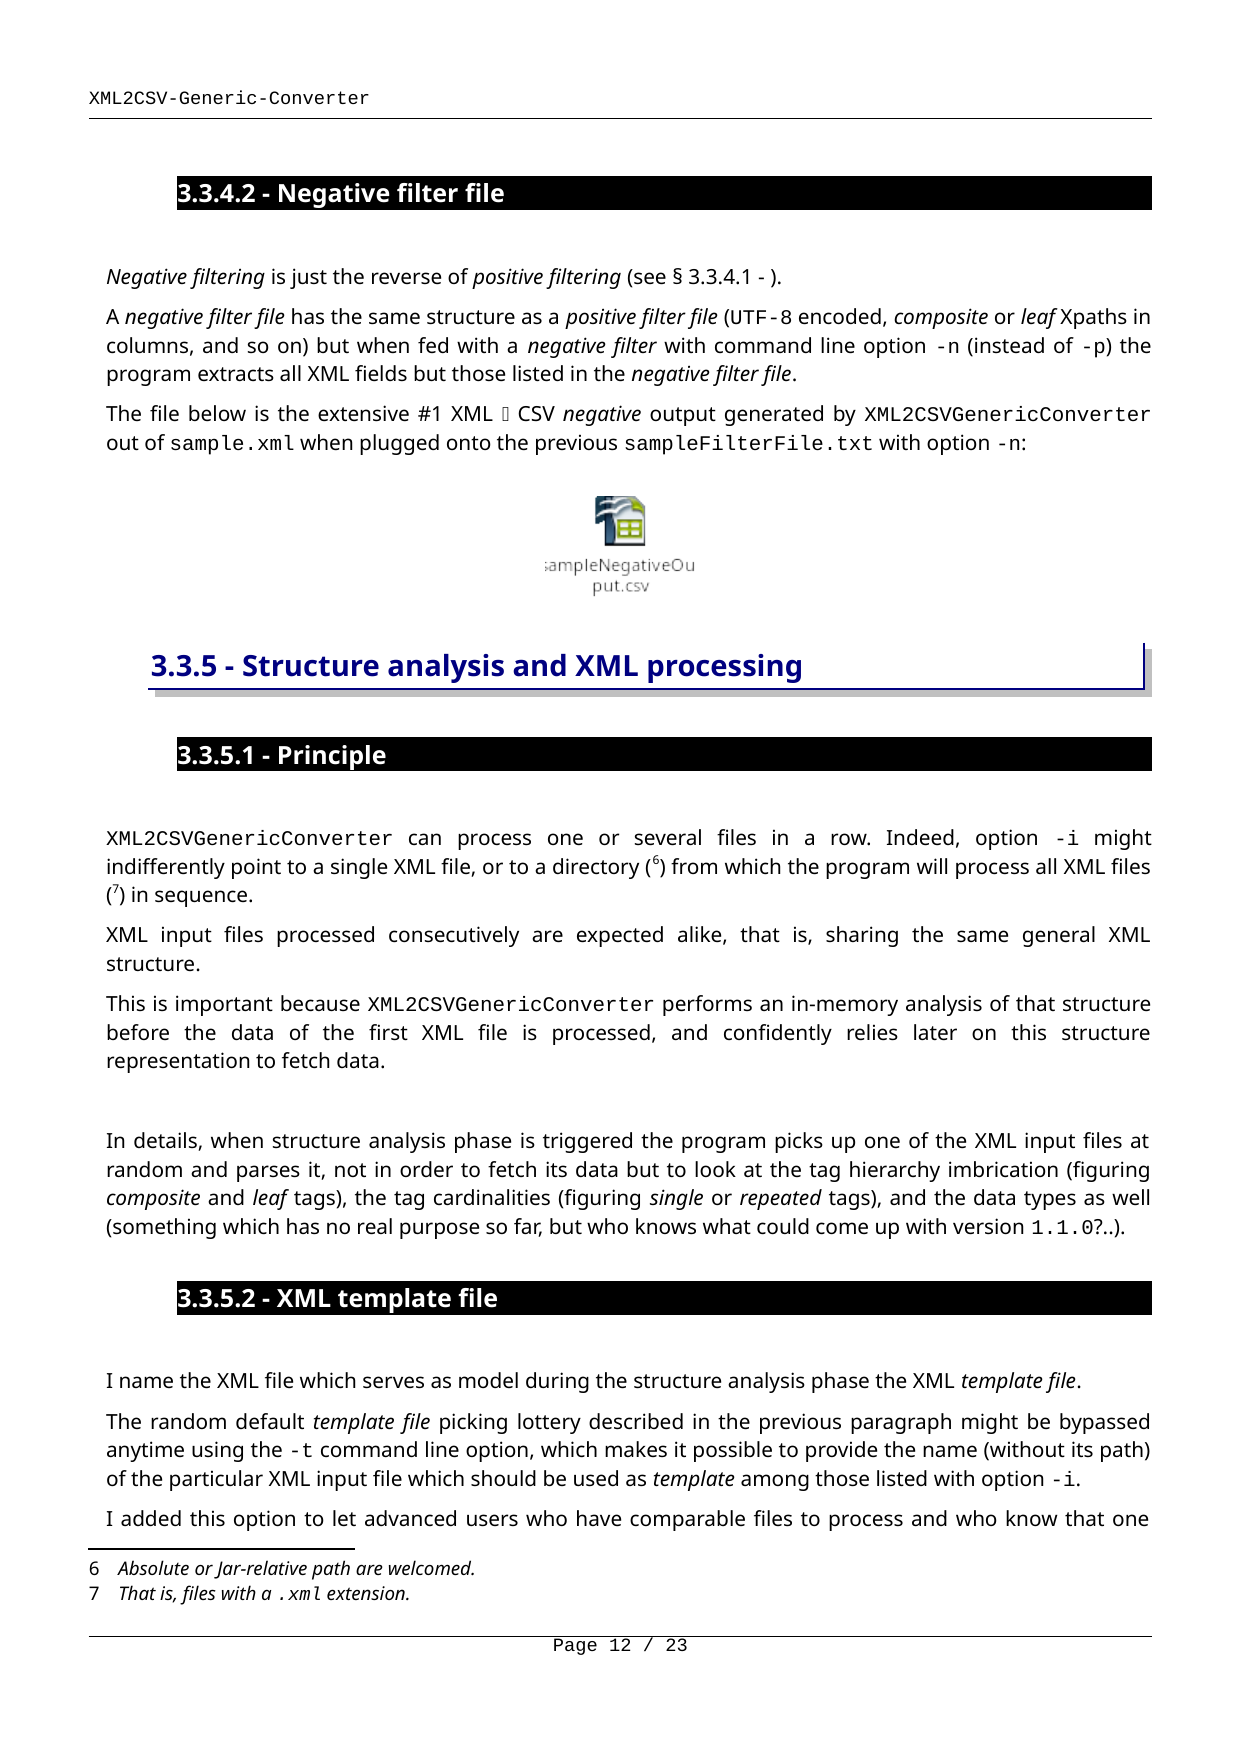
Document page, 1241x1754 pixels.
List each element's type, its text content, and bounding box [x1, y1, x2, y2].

text The random default template file picking lottery described in the previous paragraph might be bypassed anytime using the -t command line option, which makes it possible to provide the name (without its path) of the particular XML input file which should be used as template among those listed with option -i. [106, 1407, 1152, 1492]
text This is important because XML2CSVGenericConverter performs an in-memory analysis of that structure before the data of the first XML file is processed, and confidently relies later on this structure representation to fetch data. [106, 989, 1152, 1074]
text XML input files processed consecutively are expected alike, that is, sharing the same general XML structure. [106, 921, 1152, 977]
text That is, files with a .xml extension. [88, 1581, 1152, 1606]
text In details, when structure analysis phase is triggered the program picks up one of the XML input files at random and parses it, not in order to fetch its data but to look at the tag hierarchy imbrication (figuring composite and leaf tags), the tag cardinalities (figuring single or repeated tags), and the data types as well (something which has no real purpose so far, but who knows what could come up with version 1.1.0?..). [106, 1127, 1152, 1240]
subtitle Structure analysis and XML processing [148, 642, 1144, 688]
text Negative filtering is just the reverse of positive filtering (see § 3.3.4.1 - ). [106, 262, 1152, 290]
subtitle Principle [177, 737, 1152, 771]
text A negative filter file has the same structure as a positive filter file (UTF-8 encoded, composite or leaf Xpaths in columns, and so on) but when fed with a negative filter with command line option -n (instead of -p) the program extracts all XML fields but those listed in the negative filter file. [106, 302, 1152, 388]
text XML2CSVGenericConverter can process one or several files in a row. Indeed, option -i might indifferently point to a single XML file, or to a directory () from which the program will process all XML files () in sequence. [106, 823, 1152, 909]
subtitle Negative filter file [177, 176, 1152, 210]
text I name the XML file which serves as model during the structure analysis phase the XML template file. [106, 1367, 1152, 1395]
subtitle XML template file [177, 1281, 1152, 1315]
text I added this option to let advanced users who have comparable files to process and who know that one [106, 1504, 1152, 1533]
text The file below is the extensive #1 XML _ CSV negative output generated by XML2CSVGenericConverter out of sample.xml when plugged onto the previous sampleFilterFile.txt with option -n: [106, 399, 1152, 457]
text Absolute or Jar-relative path are welcomed. [88, 1555, 1152, 1581]
